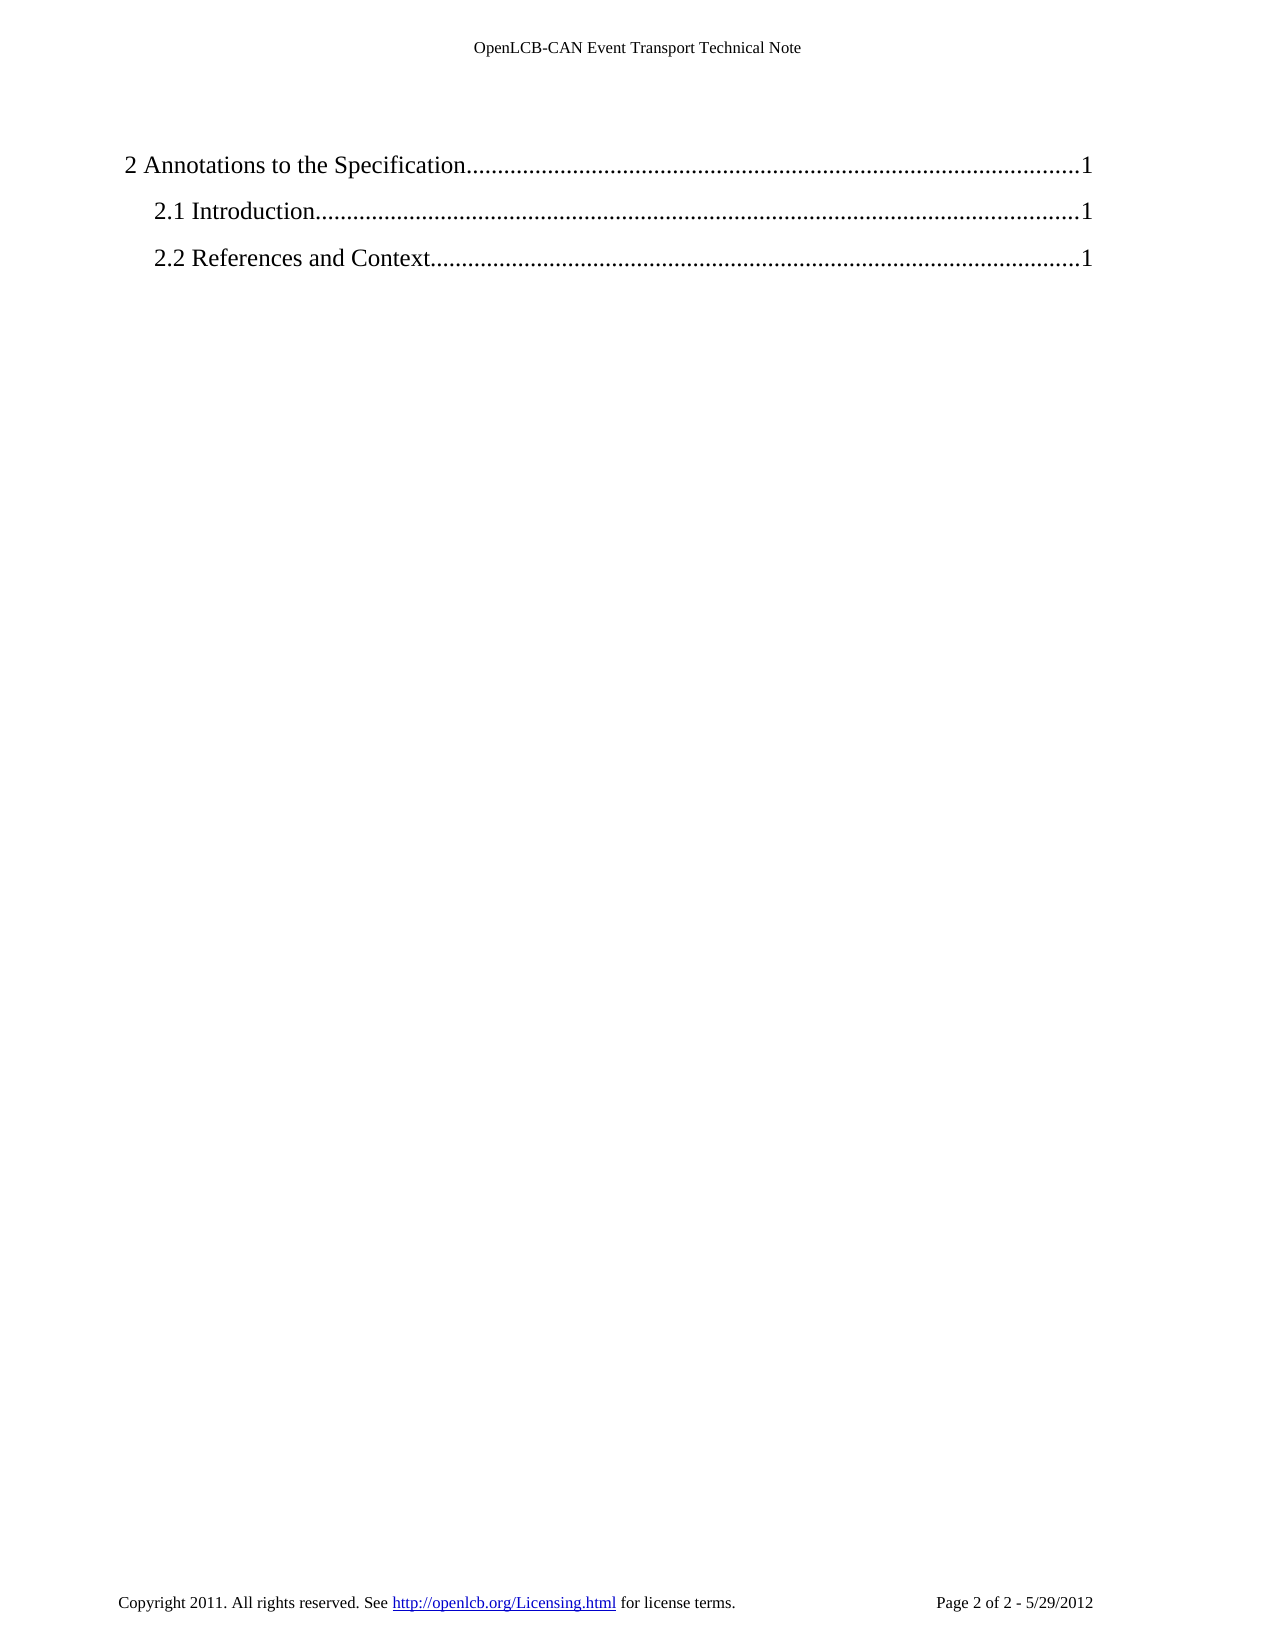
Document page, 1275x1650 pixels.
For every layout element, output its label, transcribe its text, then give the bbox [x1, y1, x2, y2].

text 2.1 Introduction 1 [148, 196, 1157, 225]
text 2 Annotations to the Specification 1 [118, 150, 1157, 179]
text 2.2 References and Context 1 [148, 243, 1157, 272]
